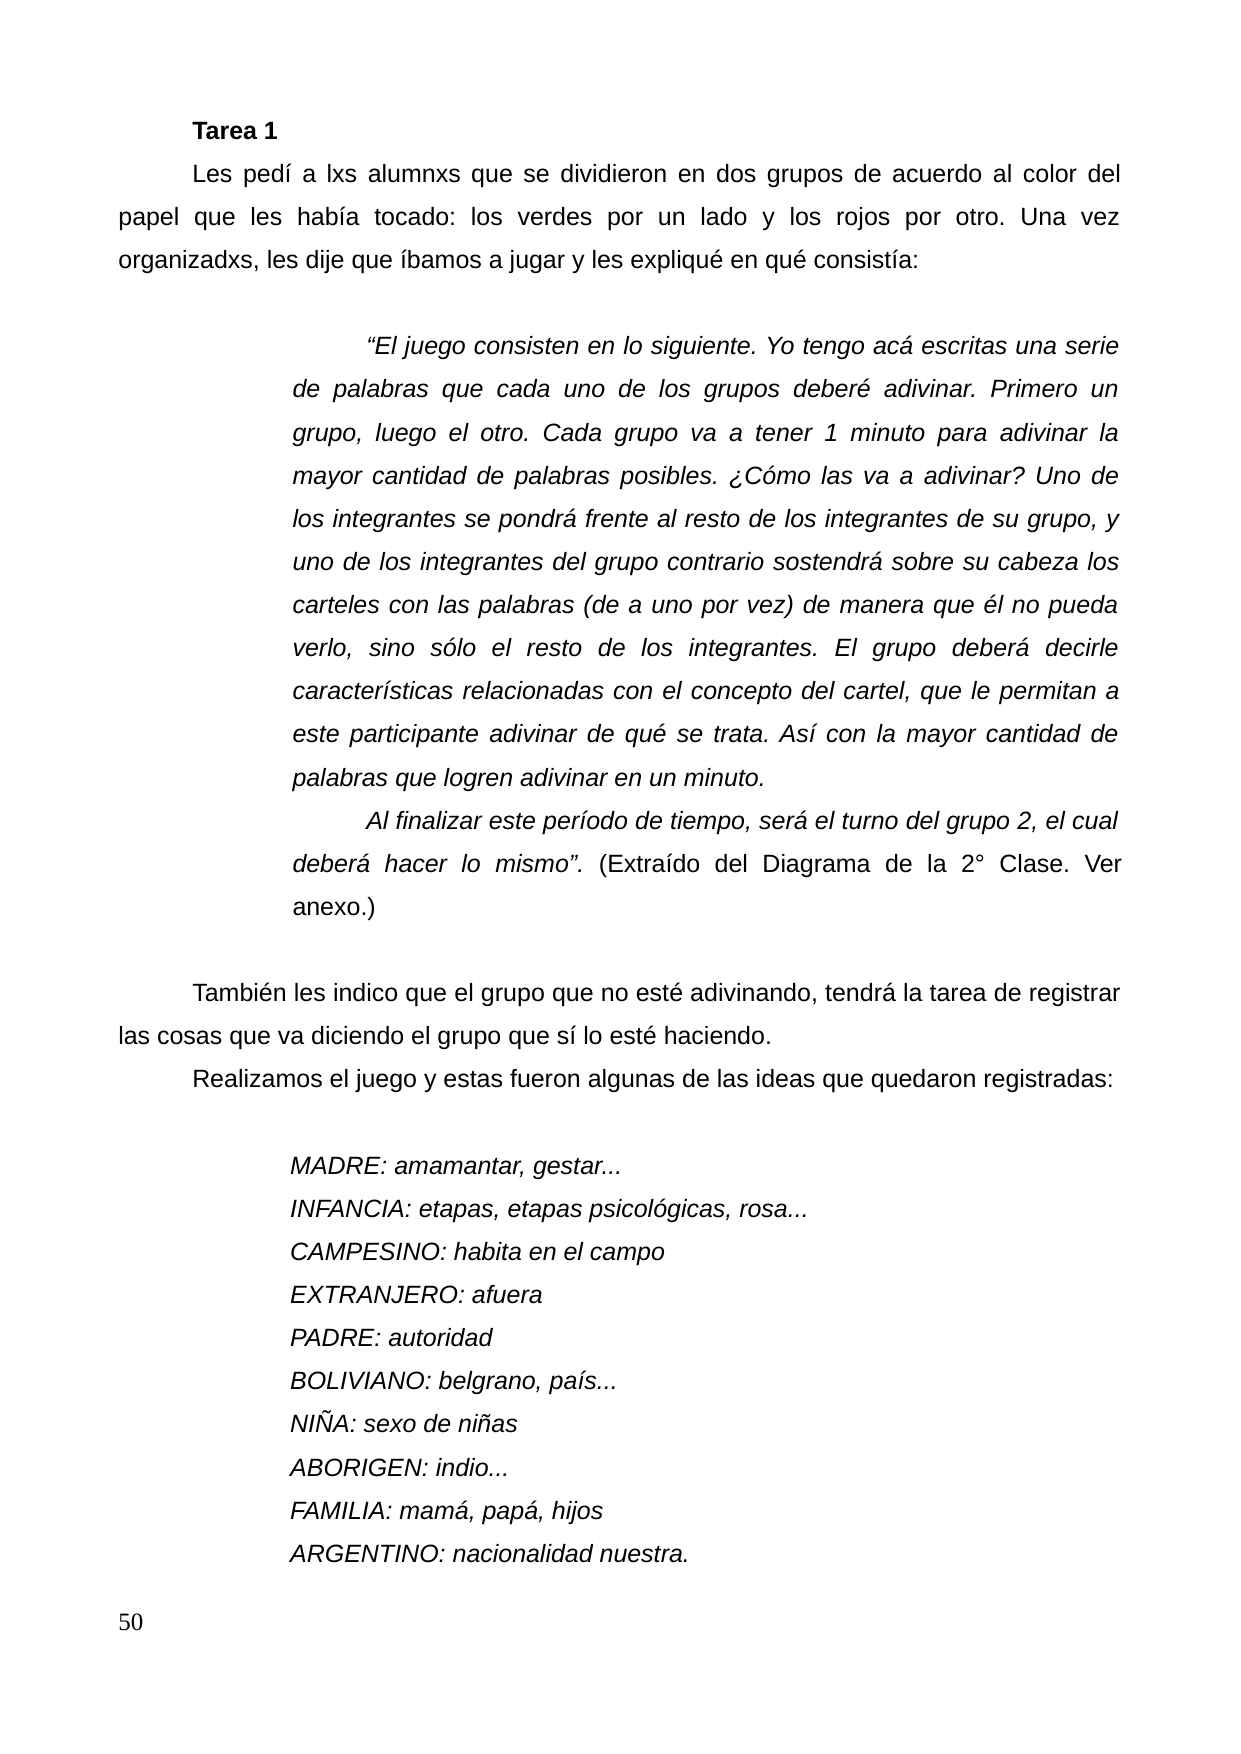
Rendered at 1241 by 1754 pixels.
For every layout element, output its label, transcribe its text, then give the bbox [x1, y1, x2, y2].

text ABORIGEN: indio... [290, 1452, 1123, 1481]
text BOLIVIANO: belgrano, país... [290, 1366, 1123, 1395]
text Realizamos el juego y estas fueron algunas de las ideas que quedaron registradas: [118, 1064, 1123, 1093]
text EXTRANJERO: afuera [290, 1280, 1123, 1309]
text NIÑA: sexo de niñas [290, 1409, 1123, 1438]
text INFANCIA: etapas, etapas psicológicas, rosa... [290, 1194, 1123, 1222]
text MADRE: amamantar, gestar... [290, 1151, 1123, 1179]
text También les indico que el grupo que no esté adivinando, tendrá la tarea de registrar las cosas que va diciendo el grupo que sí lo esté haciendo. [118, 978, 1123, 1050]
text Al finalizar este período de tiempo, será el turno del grupo 2, el cual deberá hacer lo mismo”. (Extraído del Diagrama de la 2° Clase. Ver anexo.) [292, 806, 1123, 921]
text PADRE: autoridad [290, 1323, 1123, 1352]
text ARGENTINO: nacionalidad nuestra. [290, 1539, 1123, 1567]
text CAMPESINO: habita en el campo [290, 1237, 1123, 1266]
text Les pedí a lxs alumnxs que se dividieron en dos grupos de acuerdo al color del papel que les había tocado: los verdes por un lado y los rojos por otro. Una vez organizadxs, les dije que íbamos a jugar y les expliqué en qué consistía: [118, 159, 1123, 274]
text Tarea 1 [118, 116, 1123, 144]
text “El juego consisten en lo siguiente. Yo tengo acá escritas una serie de palabras que cada uno de los grupos deberé adivinar. Primero un grupo, luego el otro. Cada grupo va a tener 1 minuto para adivinar la mayor cantidad de palabras posibles. ¿Cómo las va a adivinar? Uno de los integrantes se pondrá frente al resto de los integrantes de su grupo, y uno de los integrantes del grupo contrario sostendrá sobre su cabeza los carteles con las palabras (de a uno por vez) de manera que él no pueda verlo, sino sólo el resto de los integrantes. El grupo deberá decirle características relacionadas con el concepto del cartel, que le permitan a este participante adivinar de qué se trata. Así con la mayor cantidad de palabras que logren adivinar en un minuto. [292, 331, 1123, 791]
text FAMILIA: mamá, papá, hijos [290, 1496, 1123, 1524]
